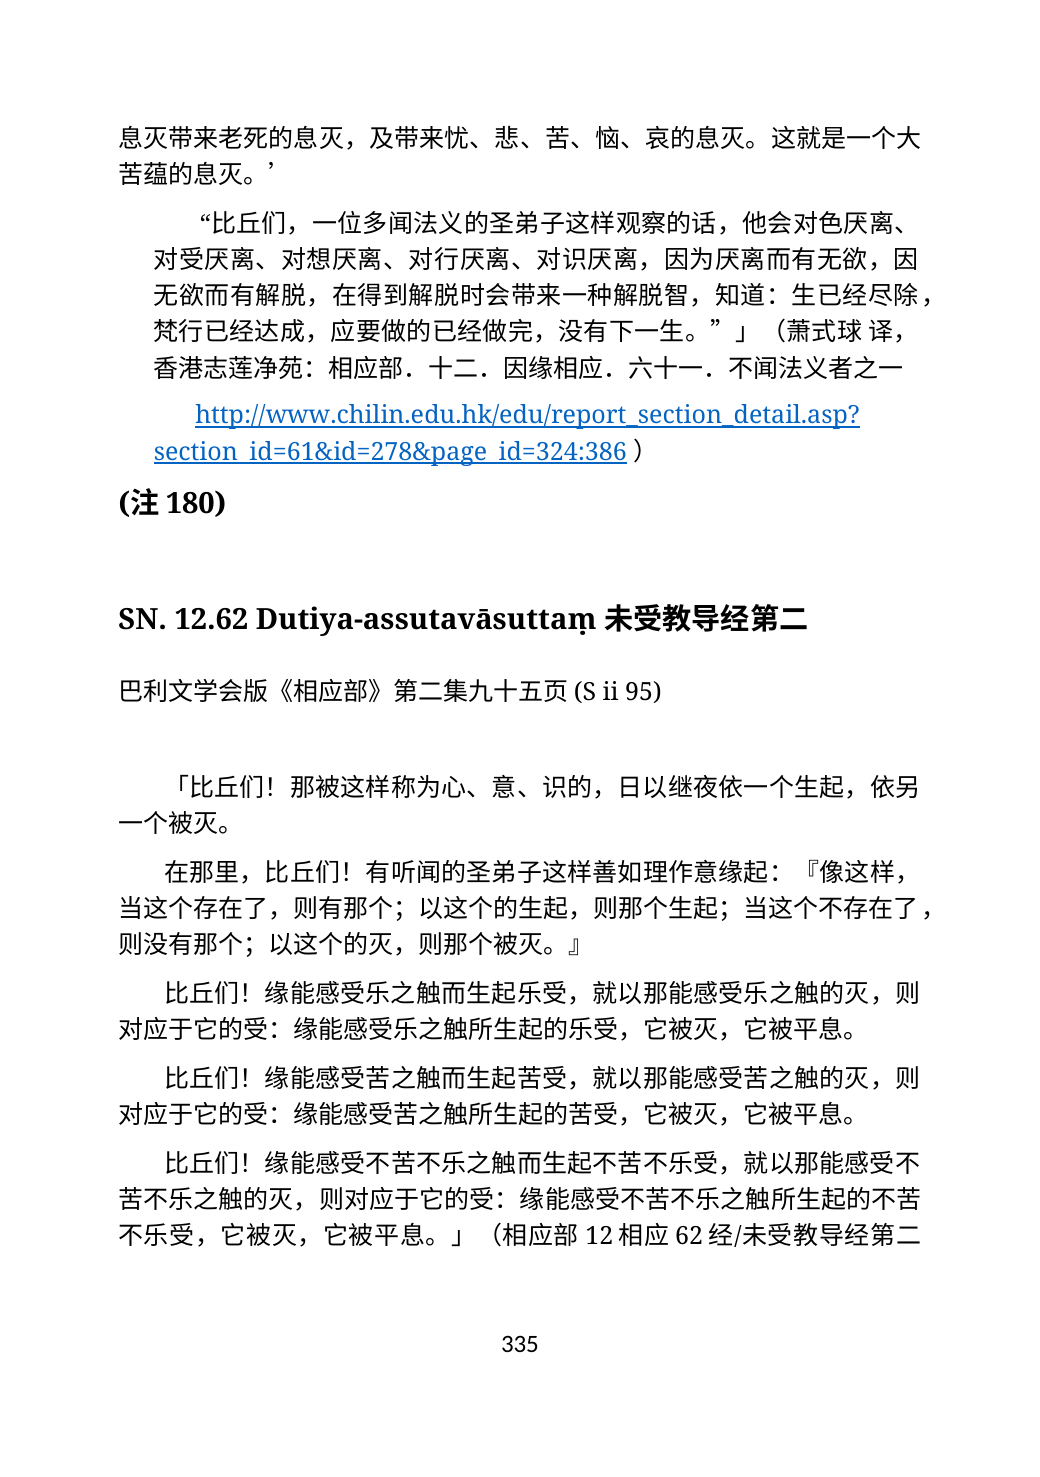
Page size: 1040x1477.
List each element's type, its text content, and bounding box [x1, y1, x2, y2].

text 比丘们！缘能感受不苦不乐之触而生起不苦不乐受，就以那能感受不苦不乐之触的灭，则对应于它的受：缘能感受不苦不乐之触所生起的不苦不乐受，它被灭，它被平息。」（相应部12相应62经/未受教导经第二 [118, 1143, 921, 1252]
text 在那里，比丘们！有听闻的圣弟子这样善如理作意缘起：『像这样，当这个存在了，则有那个；以这个的生起，则那个生起；当这个不存在了，则没有那个；以这个的灭，则那个被灭。』 [118, 852, 921, 961]
text 「比丘们！那被这样称为心、意、识的，日以继夜依一个生起，依另一个被灭。 [118, 767, 921, 839]
text “比丘们，一位多闻法义的圣弟子这样观察的话，他会对色厌离、对受厌离、对想厌离、对行厌离、对识厌离，因为厌离而有无欲，因无欲而有解脱，在得到解脱时会带来一种解脱智，知道：生已经尽除，梵行已经达成，应要做的已经做完，没有下一生。”」（萧式球 译，香港志莲净苑：相应部．十二．因缘相应．六十一．不闻法义者之一 [153, 203, 921, 384]
text http://www.chilin.edu.hk/edu/report_section_detail.asp?section_id=61&id=278&page_id=324:386 ） [153, 397, 921, 467]
subtitle SN. 12.62 Dutiya-assutavāsuttaṃ 未受教导经第二 [118, 596, 921, 638]
text 巴利文学会版《相应部》第二集九十五页 (S ii 95) [118, 672, 921, 708]
text 比丘们！缘能感受乐之触而生起乐受，就以那能感受乐之触的灭，则对应于它的受：缘能感受乐之触所生起的乐受，它被灭，它被平息。 [118, 973, 921, 1046]
text 比丘们！缘能感受苦之触而生起苦受，就以那能感受苦之触的灭，则对应于它的受：缘能感受苦之触所生起的苦受，它被灭，它被平息。 [118, 1058, 921, 1131]
text (注 180) [118, 480, 921, 522]
text 息灭带来老死的息灭，及带来忧、悲、苦、恼、哀的息灭。这就是一个大苦蕴的息灭。’ [118, 118, 921, 191]
